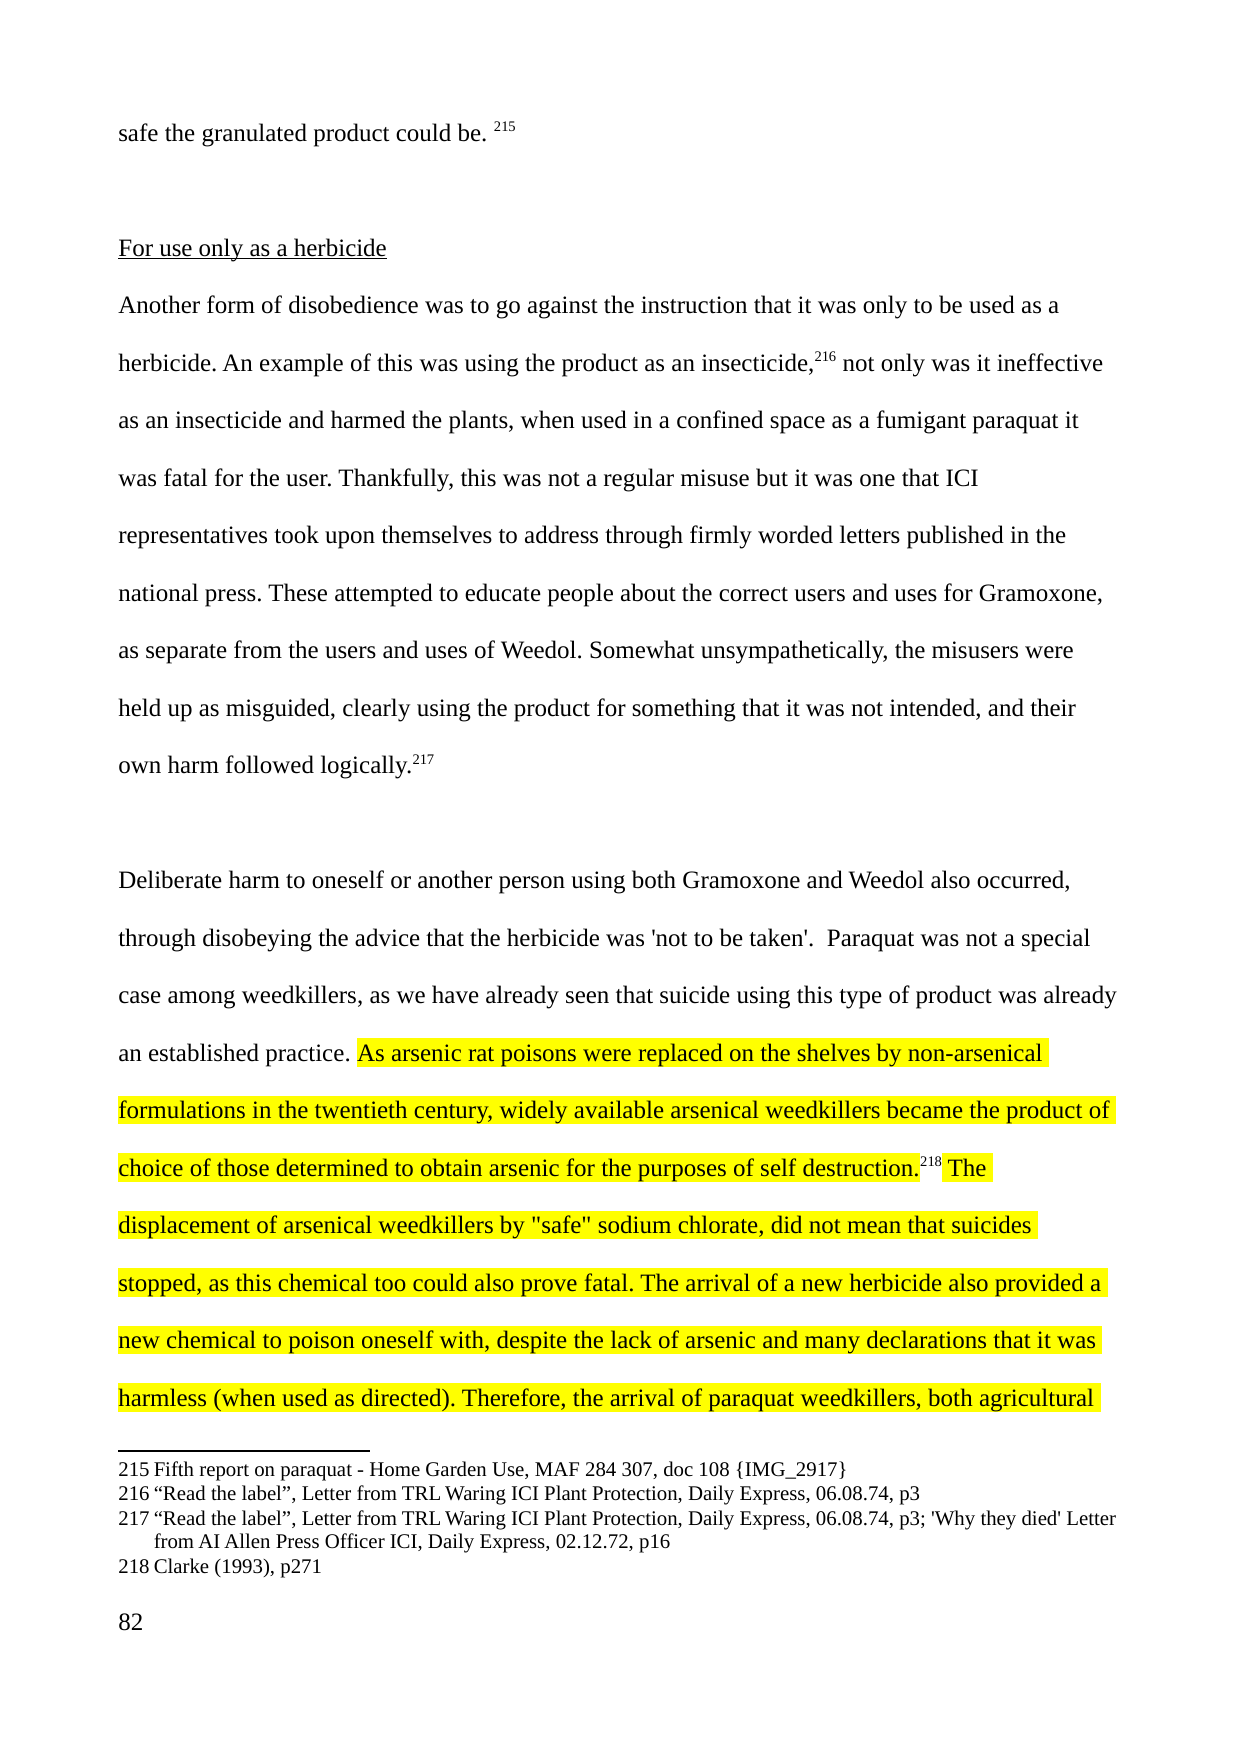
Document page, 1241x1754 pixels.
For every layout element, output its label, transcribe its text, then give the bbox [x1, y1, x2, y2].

text Deliberate harm to oneself or another person using both Gramoxone and Weedol also occurred, through disobeying the advice that the herbicide was 'not to be taken'. Paraquat was not a special case among weedkillers, as we have already seen that suicide using this type of product was already an established practice. As arsenic rat poisons were replaced on the shelves by non-arsenical formulations in the twentieth century, widely available arsenical weedkillers became the product of choice of those determined to obtain arsenic for the purposes of self destruction. The displacement of arsenical weedkillers by "safe" sodium chlorate, did not mean that suicides stopped, as this chemical too could also prove fatal. The arrival of a new herbicide also provided a new chemical to poison oneself with, despite the lack of arsenic and many declarations that it was harmless (when used as directed). Therefore, the arrival of paraquat weedkillers, both agricultural [118, 866, 1122, 1412]
text “Read the label”, Letter from TRL Waring ICI Plant Protection, Daily Express, 06.08.74, p3 [118, 1481, 1122, 1505]
text Clarke (1993), p271 [118, 1553, 1122, 1578]
text safe the granulated product could be. [118, 118, 1122, 147]
text Another form of disobedience was to go against the instruction that it was only to be used as a herbicide. An example of this was using the product as an insecticide, not only was it ineffective as an insecticide and harmed the plants, when used in a confined space as a fumigant paraquat it was fatal for the user. Thankfully, this was not a regular misuse but it was one that ICI representatives took upon themselves to address through firmly worded letters published in the national press. These attempted to educate people about the correct users and uses for Gramoxone, as separate from the users and uses of Weedol. Somewhat unsympathetically, the misusers were held up as misguided, clearly using the product for something that it was not intended, and their own harm followed logically. [118, 291, 1122, 779]
text Fifth report on paraquat - Home Garden Use, MAF 284 307, doc 108 {IMG_2917} [118, 1457, 1122, 1481]
text For use only as a herbicide [118, 233, 1122, 262]
text “Read the label”, Letter from TRL Waring ICI Plant Protection, Daily Express, 06.08.74, p3; 'Why they died' Letter from AI Allen Press Officer ICI, Daily Express, 02.12.72, p16 [118, 1505, 1122, 1553]
